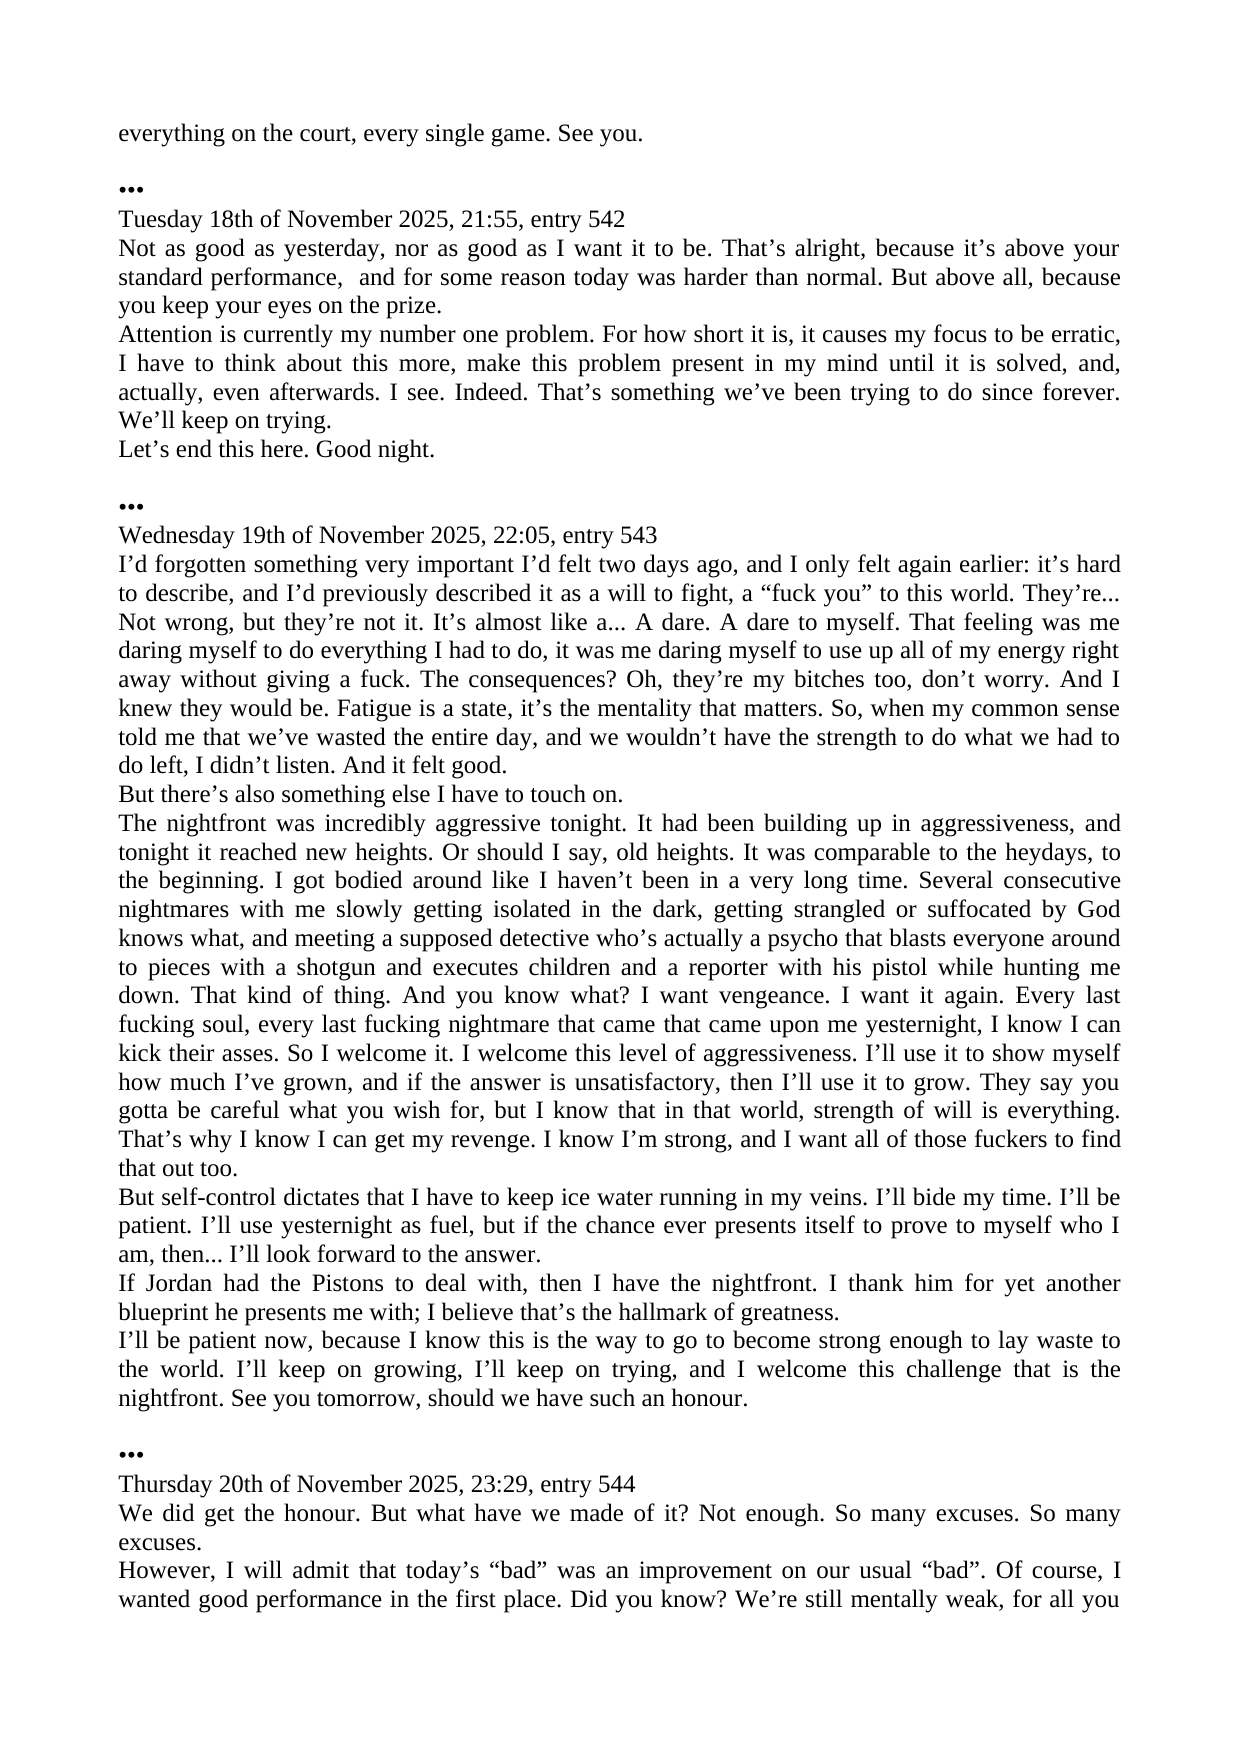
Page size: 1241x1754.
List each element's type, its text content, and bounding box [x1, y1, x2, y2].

text The nightfront was incredibly aggressive tonight. It had been building up in aggressiveness, and tonight it reached new heights. Or should I say, old heights. It was comparable to the heydays, to the beginning. I got bodied around like I haven’t been in a very long time. Several consecutive nightmares with me slowly getting isolated in the dark, getting strangled or suffocated by God knows what, and meeting a supposed detective who’s actually a psycho that blasts everyone around to pieces with a shotgun and executes children and a reporter with his pistol while hunting me down. That kind of thing. And you know what? I want vengeance. I want it again. Every last fucking soul, every last fucking nightmare that came that came upon me yesternight, I know I can kick their asses. So I welcome it. I welcome this level of aggressiveness. I’ll use it to show myself how much I’ve grown, and if the answer is unsatisfactory, then I’ll use it to grow. They say you gotta be careful what you wish for, but I know that in that world, strength of will is everything. That’s why I know I can get my revenge. I know I’m strong, and I want all of those fuckers to find that out too. [118, 808, 1122, 1182]
text We did get the honour. But what have we made of it? Not enough. So many excuses. So many excuses. [118, 1498, 1122, 1556]
text ••• [118, 176, 1122, 204]
text Tuesday 18th of November 2025, 21:55, entry 542 [118, 204, 1122, 233]
text But there’s also something else I have to touch on. [118, 779, 1122, 808]
text Let’s end this here. Good night. [118, 434, 1122, 463]
text Not as good as yesterday, nor as good as I want it to be. That’s alright, because it’s above your standard performance, and for some reason today was harder than normal. But above all, because you keep your eyes on the prize. [118, 233, 1122, 319]
text everything on the court, every single game. See you. [118, 118, 1122, 147]
text ••• [118, 492, 1122, 521]
text If Jordan had the Pistons to deal with, then I have the nightfront. I thank him for yet another blueprint he presents me with; I believe that’s the hallmark of greatness. [118, 1268, 1122, 1326]
text ••• [118, 1441, 1122, 1469]
text But self-control dictates that I have to keep ice water running in my veins. I’ll bide my time. I’ll be patient. I’ll use yesternight as fuel, but if the chance ever presents itself to prove to myself who I am, then... I’ll look forward to the answer. [118, 1182, 1122, 1268]
text Thursday 20th of November 2025, 23:29, entry 544 [118, 1469, 1122, 1498]
text However, I will admit that today’s “bad” was an improvement on our usual “bad”. Of course, I wanted good performance in the first place. Did you know? We’re still mentally weak, for all you [118, 1556, 1122, 1613]
text I’ll be patient now, because I know this is the way to go to become strong enough to lay waste to the world. I’ll keep on growing, I’ll keep on trying, and I welcome this challenge that is the nightfront. See you tomorrow, should we have such an honour. [118, 1326, 1122, 1412]
text Wednesday 19th of November 2025, 22:05, entry 543 [118, 521, 1122, 549]
text I’d forgotten something very important I’d felt two days ago, and I only felt again earlier: it’s hard to describe, and I’d previously described it as a will to fight, a “fuck you” to this world. They’re... Not wrong, but they’re not it. It’s almost like a... A dare. A dare to myself. That feeling was me daring myself to do everything I had to do, it was me daring myself to use up all of my energy right away without giving a fuck. The consequences? Oh, they’re my bitches too, don’t worry. And I knew they would be. Fatigue is a state, it’s the mentality that matters. So, when my common sense told me that we’ve wasted the entire day, and we wouldn’t have the strength to do what we had to do left, I didn’t listen. And it felt good. [118, 549, 1122, 779]
text Attention is currently my number one problem. For how short it is, it causes my focus to be erratic, I have to think about this more, make this problem present in my mind until it is solved, and, actually, even afterwards. I see. Indeed. That’s something we’ve been trying to do since forever. We’ll keep on trying. [118, 319, 1122, 434]
